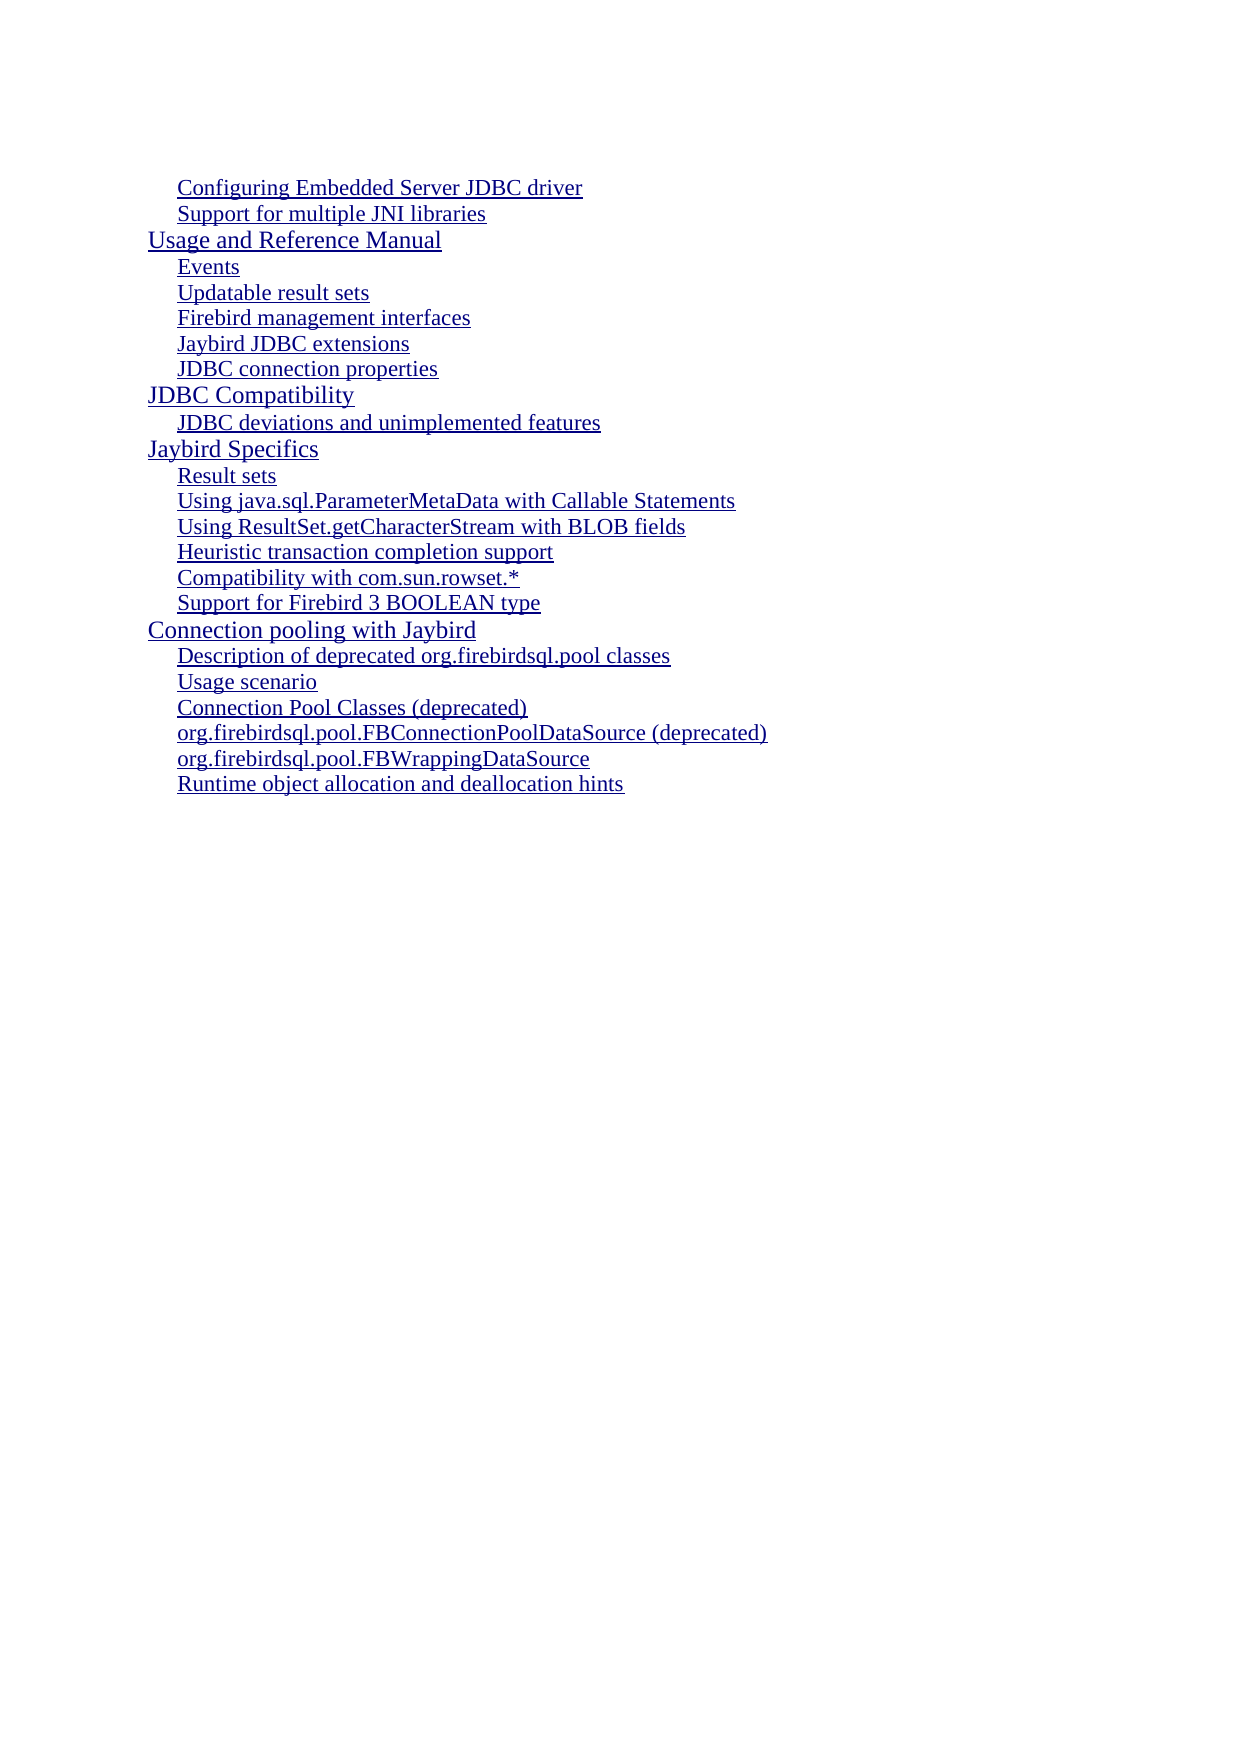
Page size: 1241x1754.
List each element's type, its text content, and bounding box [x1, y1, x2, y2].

text Runtime object allocation and deallocation hints [177, 771, 1122, 797]
text Using java.sql.ParameterMetaData with Callable Statements [177, 488, 1122, 514]
text JDBC deviations and unimplemented features [177, 409, 1122, 435]
text Connection Pool Classes (deprecated) [177, 694, 1122, 720]
text Support for multiple JNI libraries [177, 201, 1122, 226]
text Connection pooling with Jaybird [148, 616, 1122, 643]
text Usage scenario [177, 669, 1122, 694]
text Using ResultSet.getCharacterStream with BLOB fields [177, 514, 1122, 539]
text JDBC connection properties [177, 356, 1122, 382]
text Usage and Reference Manual [148, 226, 1122, 254]
text Updatable result sets [177, 279, 1122, 305]
text Events [177, 254, 1122, 279]
text Support for Firebird 3 BOOLEAN type [177, 590, 1122, 616]
text Heuristic transaction completion support [177, 539, 1122, 565]
text Compatibility with com.sun.rowset.* [177, 565, 1122, 590]
text Description of deprecated org.firebirdsql.pool classes [177, 643, 1122, 669]
text org.firebirdsql.pool.FBWrappingDataSource [177, 746, 1122, 771]
text Jaybird Specifics [148, 435, 1122, 463]
text Result sets [177, 463, 1122, 488]
text JDBC Compatibility [148, 382, 1122, 409]
text Jaybird JDBC extensions [177, 331, 1122, 356]
text org.firebirdsql.pool.FBConnectionPoolDataSource (deprecated) [177, 720, 1122, 746]
text Configuring Embedded Server JDBC driver [177, 175, 1122, 201]
text Firebird management interfaces [177, 305, 1122, 331]
